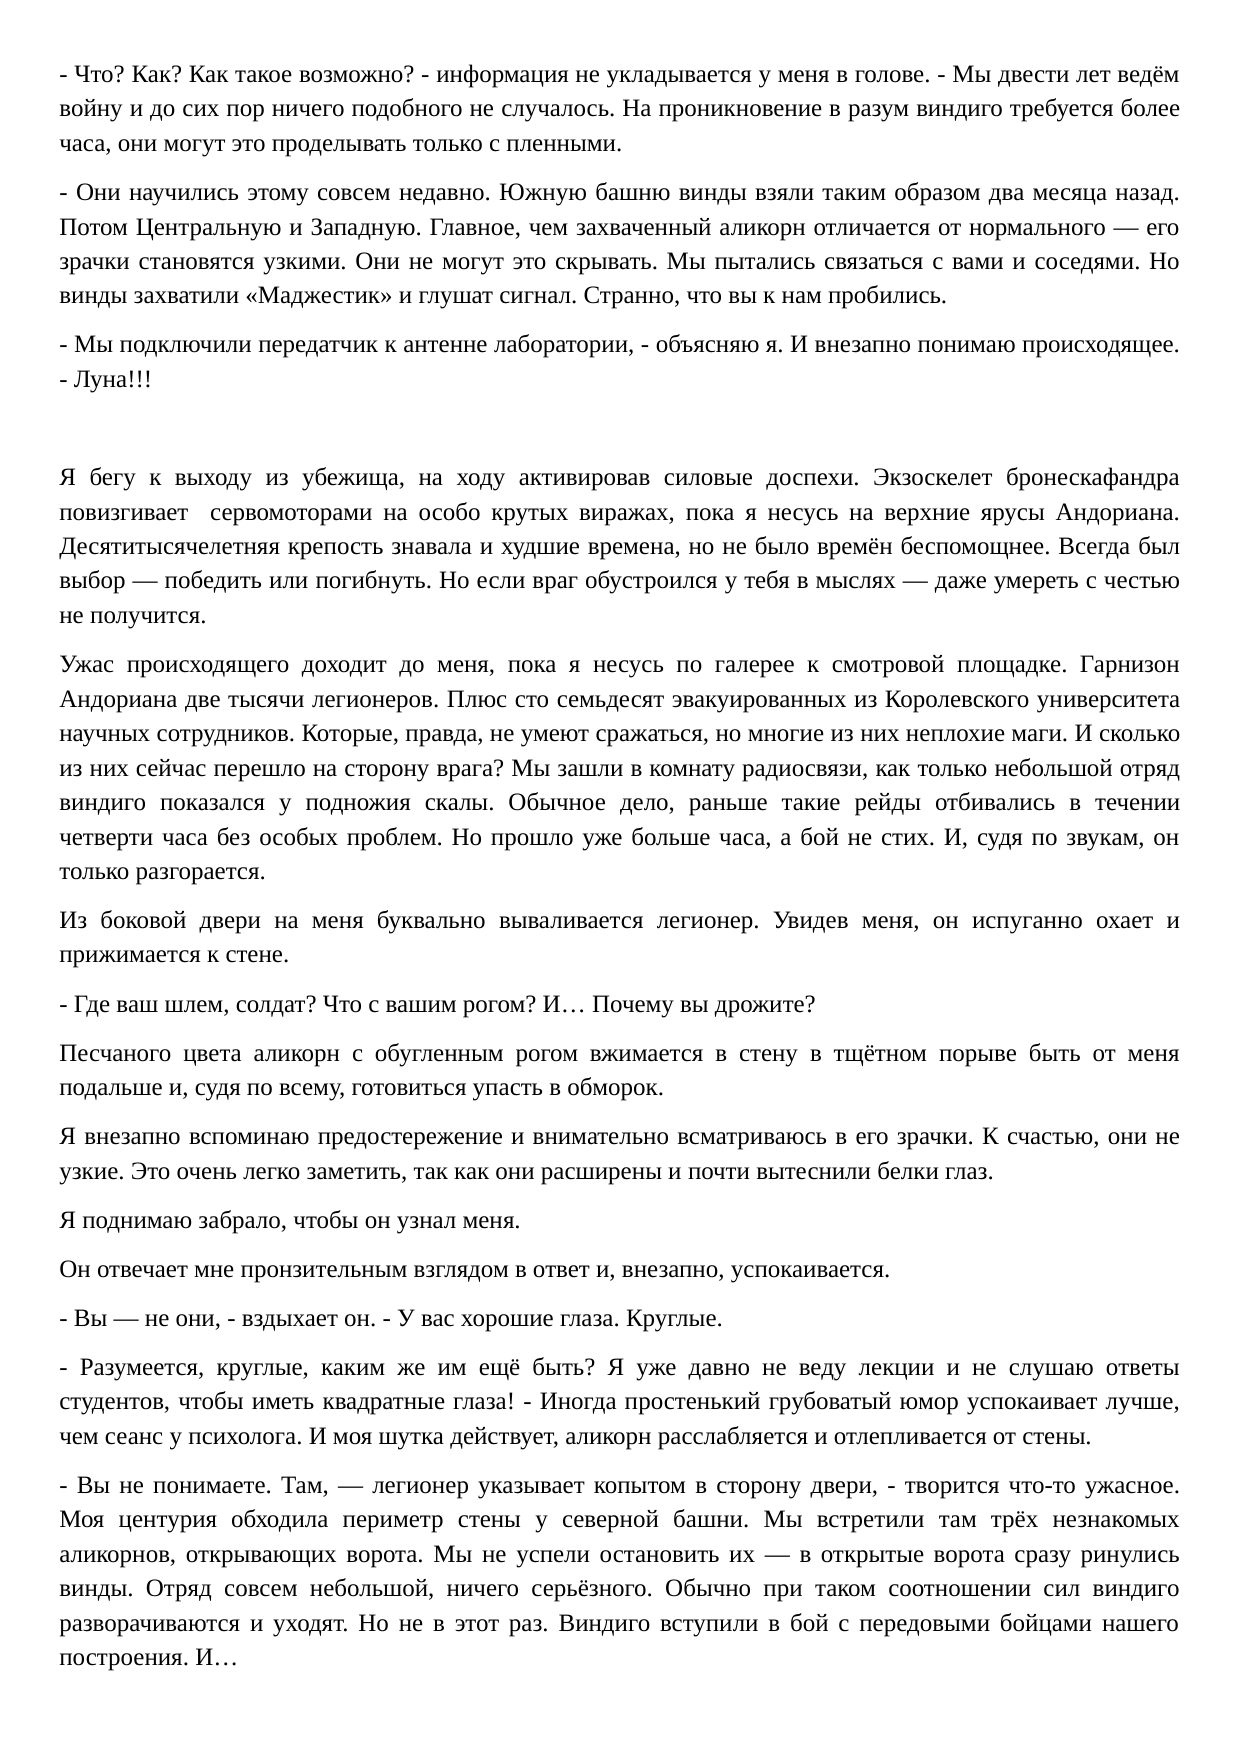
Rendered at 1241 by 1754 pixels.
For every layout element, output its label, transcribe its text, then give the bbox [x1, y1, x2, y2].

text - Что? Как? Как такое возможно? - информация не укладывается у меня в голове. - Мы двести лет ведём войну и до сих пор ничего подобного не случалось. На проникновение в разум виндиго требуется более часа, они могут это проделывать только с пленными. [59, 59, 1181, 157]
text Ужас происходящего доходит до меня, пока я несусь по галерее к смотровой площадке. Гарнизон Андориана две тысячи легионеров. Плюс сто семьдесят эвакуированных из Королевского университета научных сотрудников. Которые, правда, не умеют сражаться, но многие из них неплохие маги. И сколько из них сейчас перешло на сторону врага? Мы зашли в комнату радиосвязи, как только небольшой отряд виндиго показался у подножия скалы. Обычное дело, раньше такие рейды отбивались в течении четверти часа без особых проблем. Но прошло уже больше часа, а бой не стих. И, судя по звукам, он только разгорается. [59, 649, 1181, 885]
text - Вы не понимаете. Там, — легионер указывает копытом в сторону двери, - творится что-то ужасное. Моя центурия обходила периметр стены у северной башни. Мы встретили там трёх незнакомых аликорнов, открывающих ворота. Мы не успели остановить их — в открытые ворота сразу ринулись винды. Отряд совсем небольшой, ничего серьёзного. Обычно при таком соотношении сил виндиго разворачиваются и уходят. Но не в этот раз. Виндиго вступили в бой с передовыми бойцами нашего построения. И… [59, 1470, 1181, 1671]
text - Вы — не они, - вздыхает он. - У вас хорошие глаза. Круглые. [59, 1303, 1181, 1332]
text - Мы подключили передатчик к антенне лаборатории, - объясняю я. И внезапно понимаю происходящее. - Луна!!! [59, 329, 1181, 393]
text Песчаного цвета аликорн с обугленным рогом вжимается в стену в тщётном порыве быть от меня подальше и, судя по всему, готовиться упасть в обморок. [59, 1038, 1181, 1101]
text Он отвечает мне пронзительным взглядом в ответ и, внезапно, успокаивается. [59, 1254, 1181, 1283]
text - Они научились этому совсем недавно. Южную башню винды взяли таким образом два месяца назад. Потом Центральную и Западную. Главное, чем захваченный аликорн отличается от нормального — его зрачки становятся узкими. Они не могут это скрывать. Мы пытались связаться с вами и соседями. Но винды захватили «Маджестик» и глушат сигнал. Странно, что вы к нам пробились. [59, 177, 1181, 309]
text Из боковой двери на меня буквально вываливается легионер. Увидев меня, он испуганно охает и прижимается к стене. [59, 905, 1181, 968]
text Я бегу к выходу из убежища, на ходу активировав силовые доспехи. Экзоскелет бронескафандра повизгивает сервомоторами на особо крутых виражах, пока я несусь на верхние ярусы Андориана. Десятитысячелетняя крепость знавала и худшие времена, но не было времён беспомощнее. Всегда был выбор — победить или погибнуть. Но если враг обустроился у тебя в мыслях — даже умереть с честью не получится. [59, 462, 1181, 629]
text - Где ваш шлем, солдат? Что с вашим рогом? И… Почему вы дрожите? [59, 989, 1181, 1017]
text Я внезапно вспоминаю предостережение и внимательно всматриваюсь в его зрачки. К счастью, они не узкие. Это очень легко заметить, так как они расширены и почти вытеснили белки глаз. [59, 1121, 1181, 1184]
text - Разумеется, круглые, каким же им ещё быть? Я уже давно не веду лекции и не слушаю ответы студентов, чтобы иметь квадратные глаза! - Иногда простенький грубоватый юмор успокаивает лучше, чем сеанс у психолога. И моя шутка действует, аликорн расслабляется и отлепливается от стены. [59, 1352, 1181, 1450]
text Я поднимаю забрало, чтобы он узнал меня. [59, 1205, 1181, 1233]
